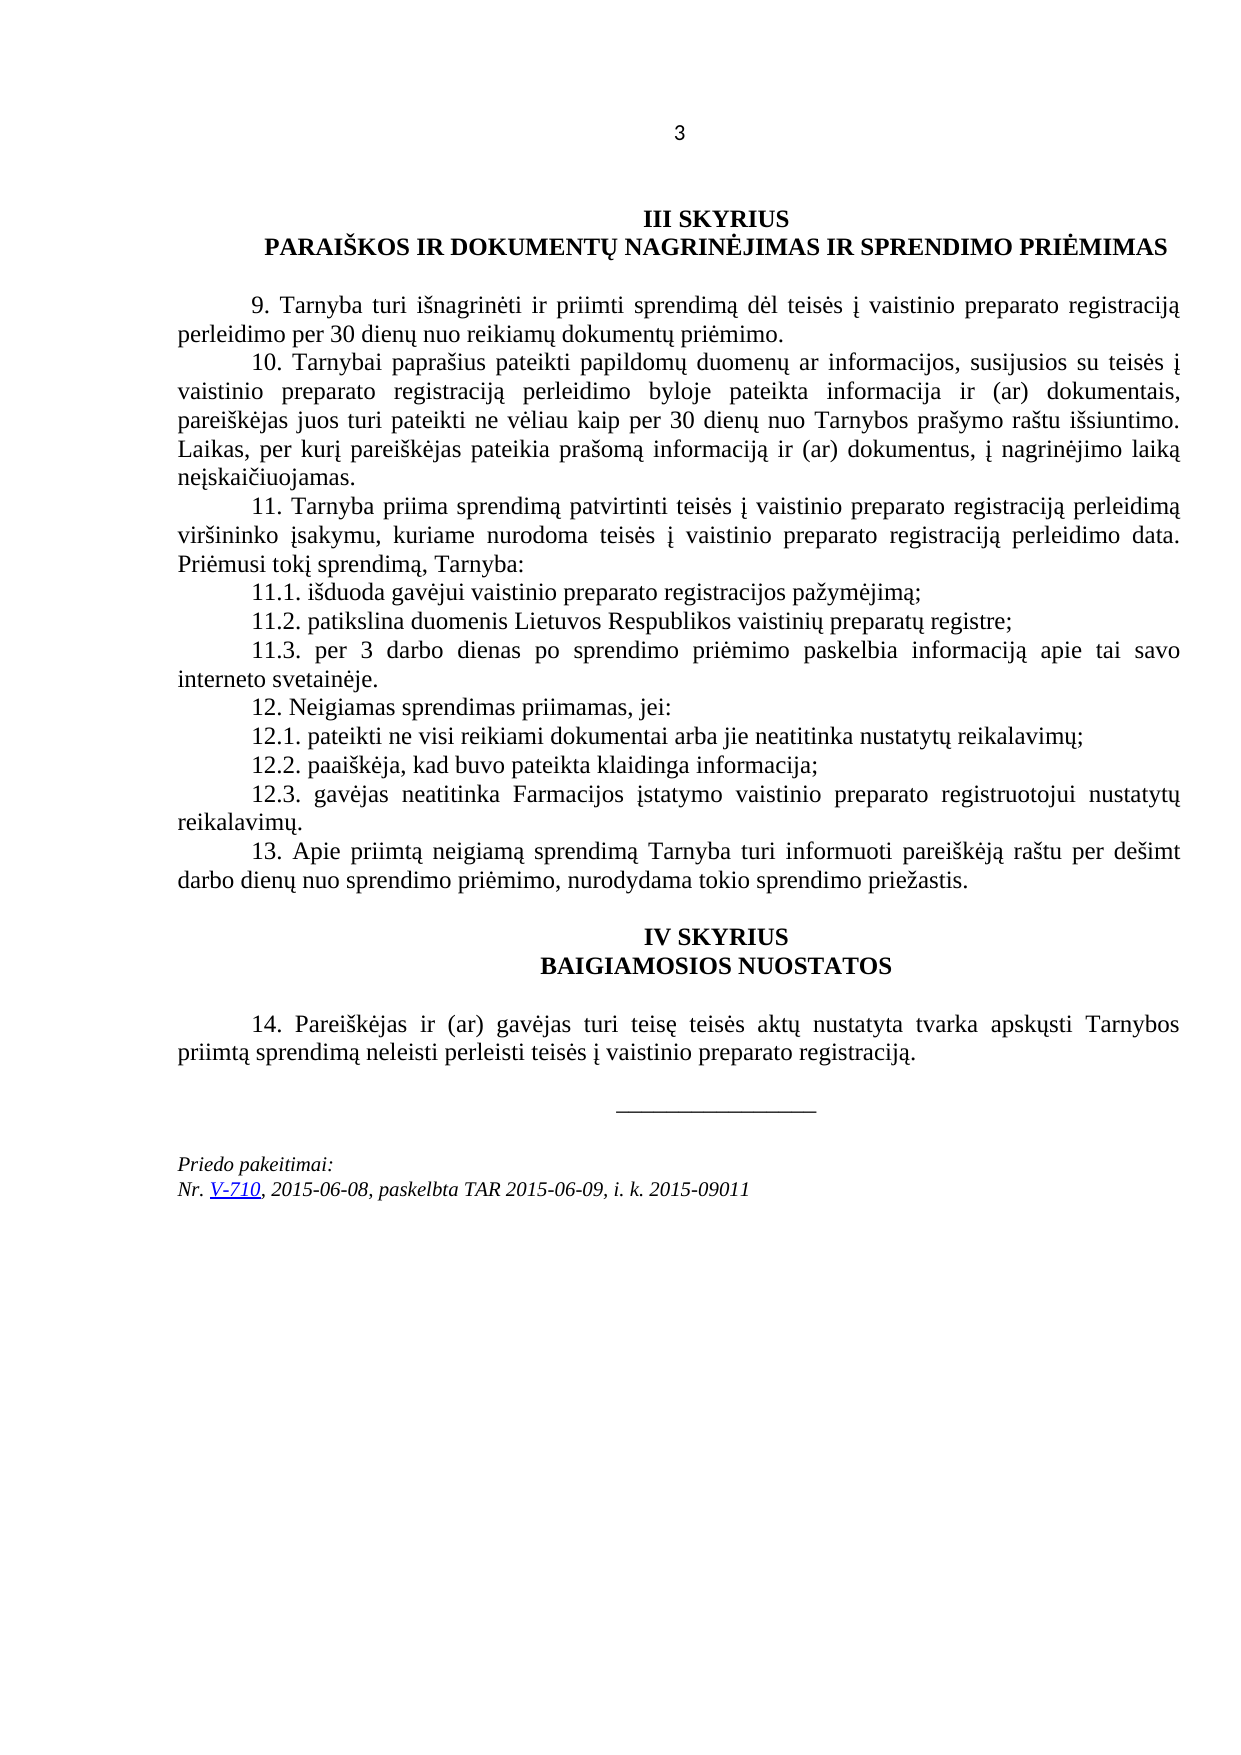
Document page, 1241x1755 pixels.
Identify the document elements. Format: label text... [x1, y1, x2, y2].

text Priedo pakeitimai: [177, 1152, 1181, 1176]
text IV SKYRIUS [177, 922, 1181, 951]
text 12.2. paaiškėja, kad buvo pateikta klaidinga informacija; [177, 750, 1181, 779]
text III SKYRIUS [177, 204, 1181, 232]
text 13. Apie priimtą neigiamą sprendimą Tarnyba turi informuoti pareiškėją raštu per dešimt darbo dienų nuo sprendimo priėmimo, nurodydama tokio sprendimo priežastis. [177, 836, 1181, 894]
text 11.2. patikslina duomenis Lietuvos Respublikos vaistinių preparatų registre; [177, 606, 1181, 635]
text 12. Neigiamas sprendimas priimamas, jei: [177, 692, 1181, 721]
text Nr. V-710, 2015-06-08, paskelbta TAR 2015-06-09, i. k. 2015-09011 [177, 1176, 1181, 1201]
text 10. Tarnybai paprašius pateikti papildomų duomenų ar informacijos, susijusios su teisės į vaistinio preparato registraciją perleidimo byloje pateikta informacija ir (ar) dokumentais, pareiškėjas juos turi pateikti ne vėliau kaip per 30 dienų nuo Tarnybos prašymo raštu išsiuntimo. Laikas, per kurį pareiškėjas pateikia prašomą informaciją ir (ar) dokumentus, į nagrinėjimo laiką neįskaičiuojamas. [177, 347, 1181, 491]
text 9. Tarnyba turi išnagrinėti ir priimti sprendimą dėl teisės į vaistinio preparato registraciją perleidimo per 30 dienų nuo reikiamų dokumentų priėmimo. [177, 290, 1181, 347]
text 12.1. pateikti ne visi reikiami dokumentai arba jie neatitinka nustatytų reikalavimų; [177, 721, 1181, 750]
text –––––––––––––––– [177, 1095, 1181, 1124]
text 11. Tarnyba priima sprendimą patvirtinti teisės į vaistinio preparato registraciją perleidimą viršininko įsakymu, kuriame nurodoma teisės į vaistinio preparato registraciją perleidimo data. Priėmusi tokį sprendimą, Tarnyba: [177, 491, 1181, 577]
text PARAIŠKOS IR DOKUMENTŲ NAGRINĖJIMAS IR SPRENDIMO PRIĖMIMAS [177, 232, 1181, 261]
text 11.1. išduoda gavėjui vaistinio preparato registracijos pažymėjimą; [177, 577, 1181, 606]
text BAIGIAMOSIOS NUOSTATOS [177, 951, 1181, 980]
text 11.3. per 3 darbo dienas po sprendimo priėmimo paskelbia informaciją apie tai savo interneto svetainėje. [177, 635, 1181, 692]
text 14. Pareiškėjas ir (ar) gavėjas turi teisę teisės aktų nustatyta tvarka apskųsti Tarnybos priimtą sprendimą neleisti perleisti teisės į vaistinio preparato registraciją. [177, 1009, 1181, 1066]
text 12.3. gavėjas neatitinka Farmacijos įstatymo vaistinio preparato registruotojui nustatytų reikalavimų. [177, 779, 1181, 836]
